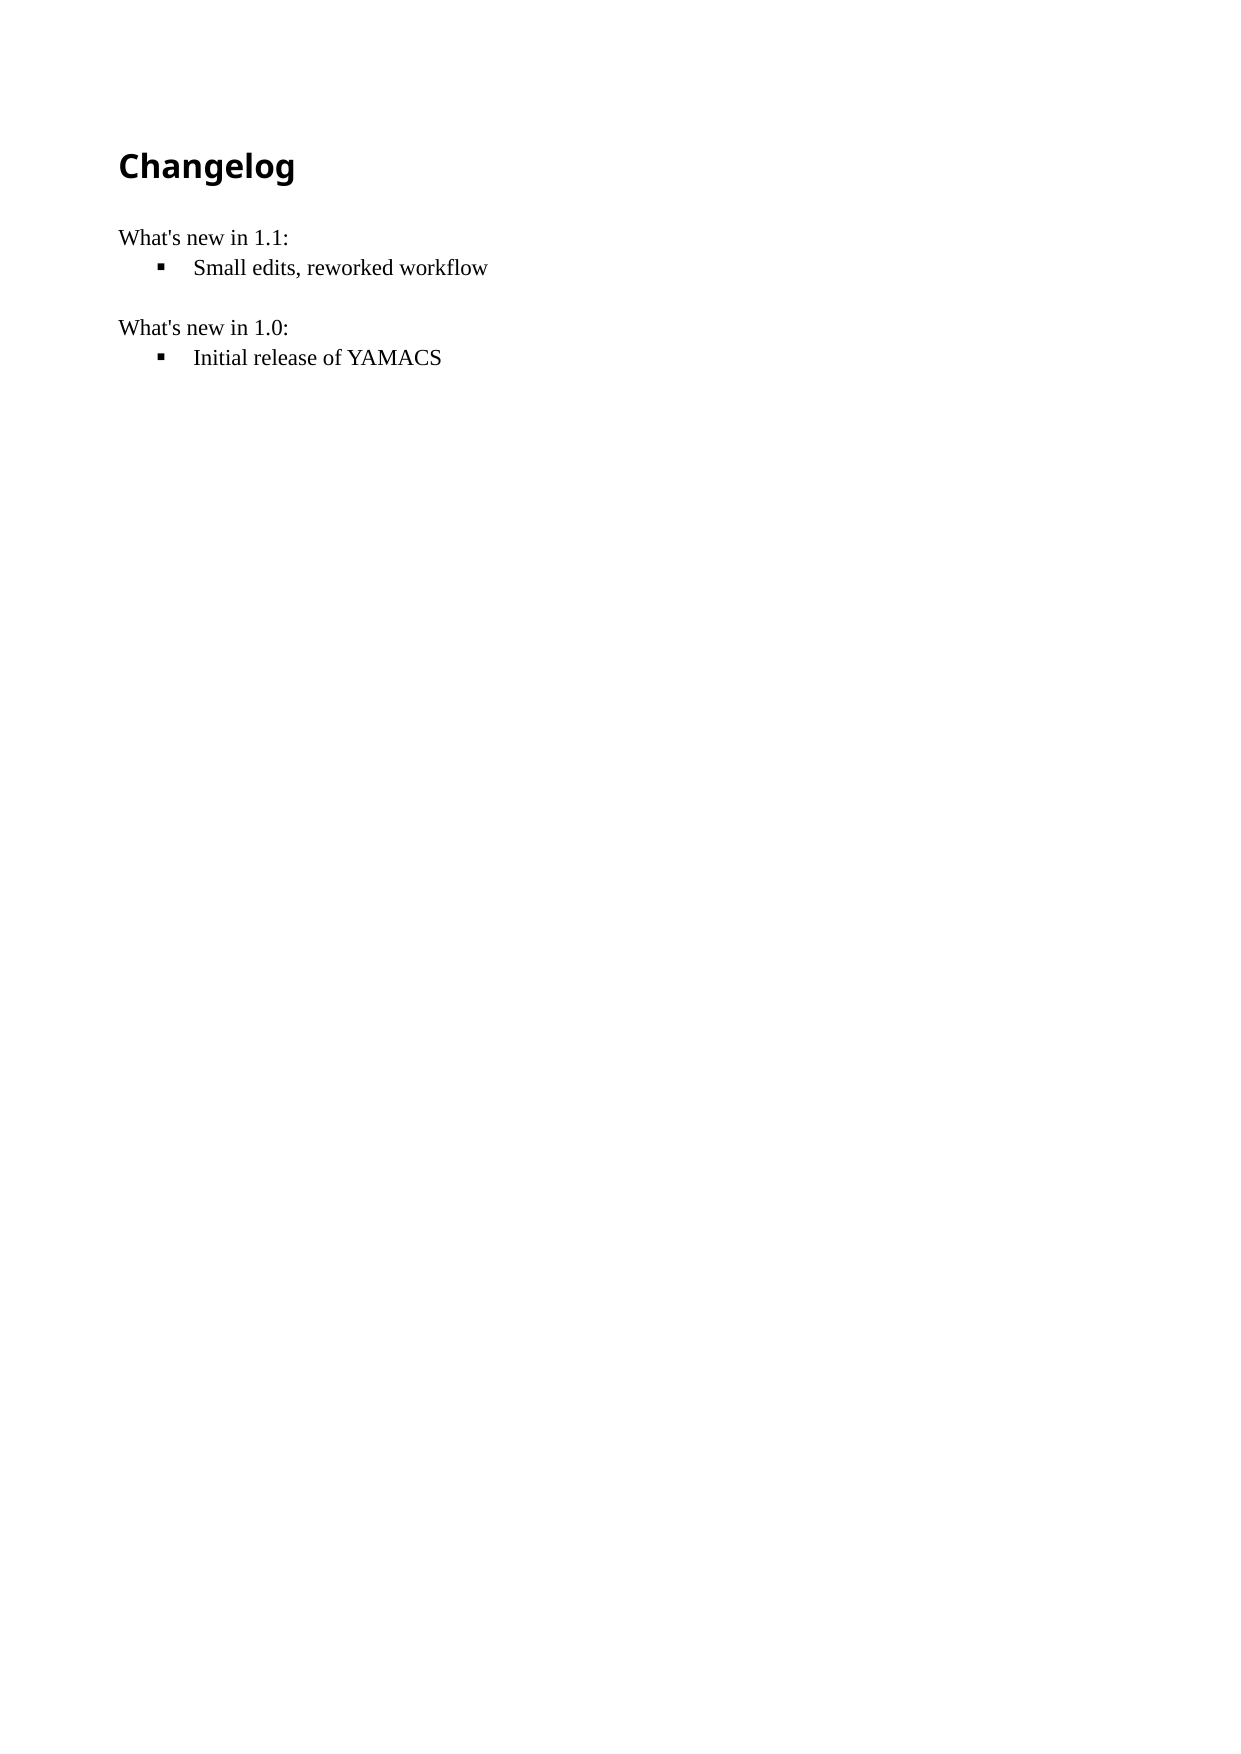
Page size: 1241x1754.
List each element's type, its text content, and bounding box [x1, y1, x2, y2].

list Small edits, reworked workflow [156, 254, 1122, 280]
text What's new in 1.1: [118, 223, 1122, 250]
list Initial release of YAMACS [156, 344, 1122, 371]
subtitle Changelog [118, 143, 1122, 188]
text What's new in 1.0: [118, 314, 1122, 341]
